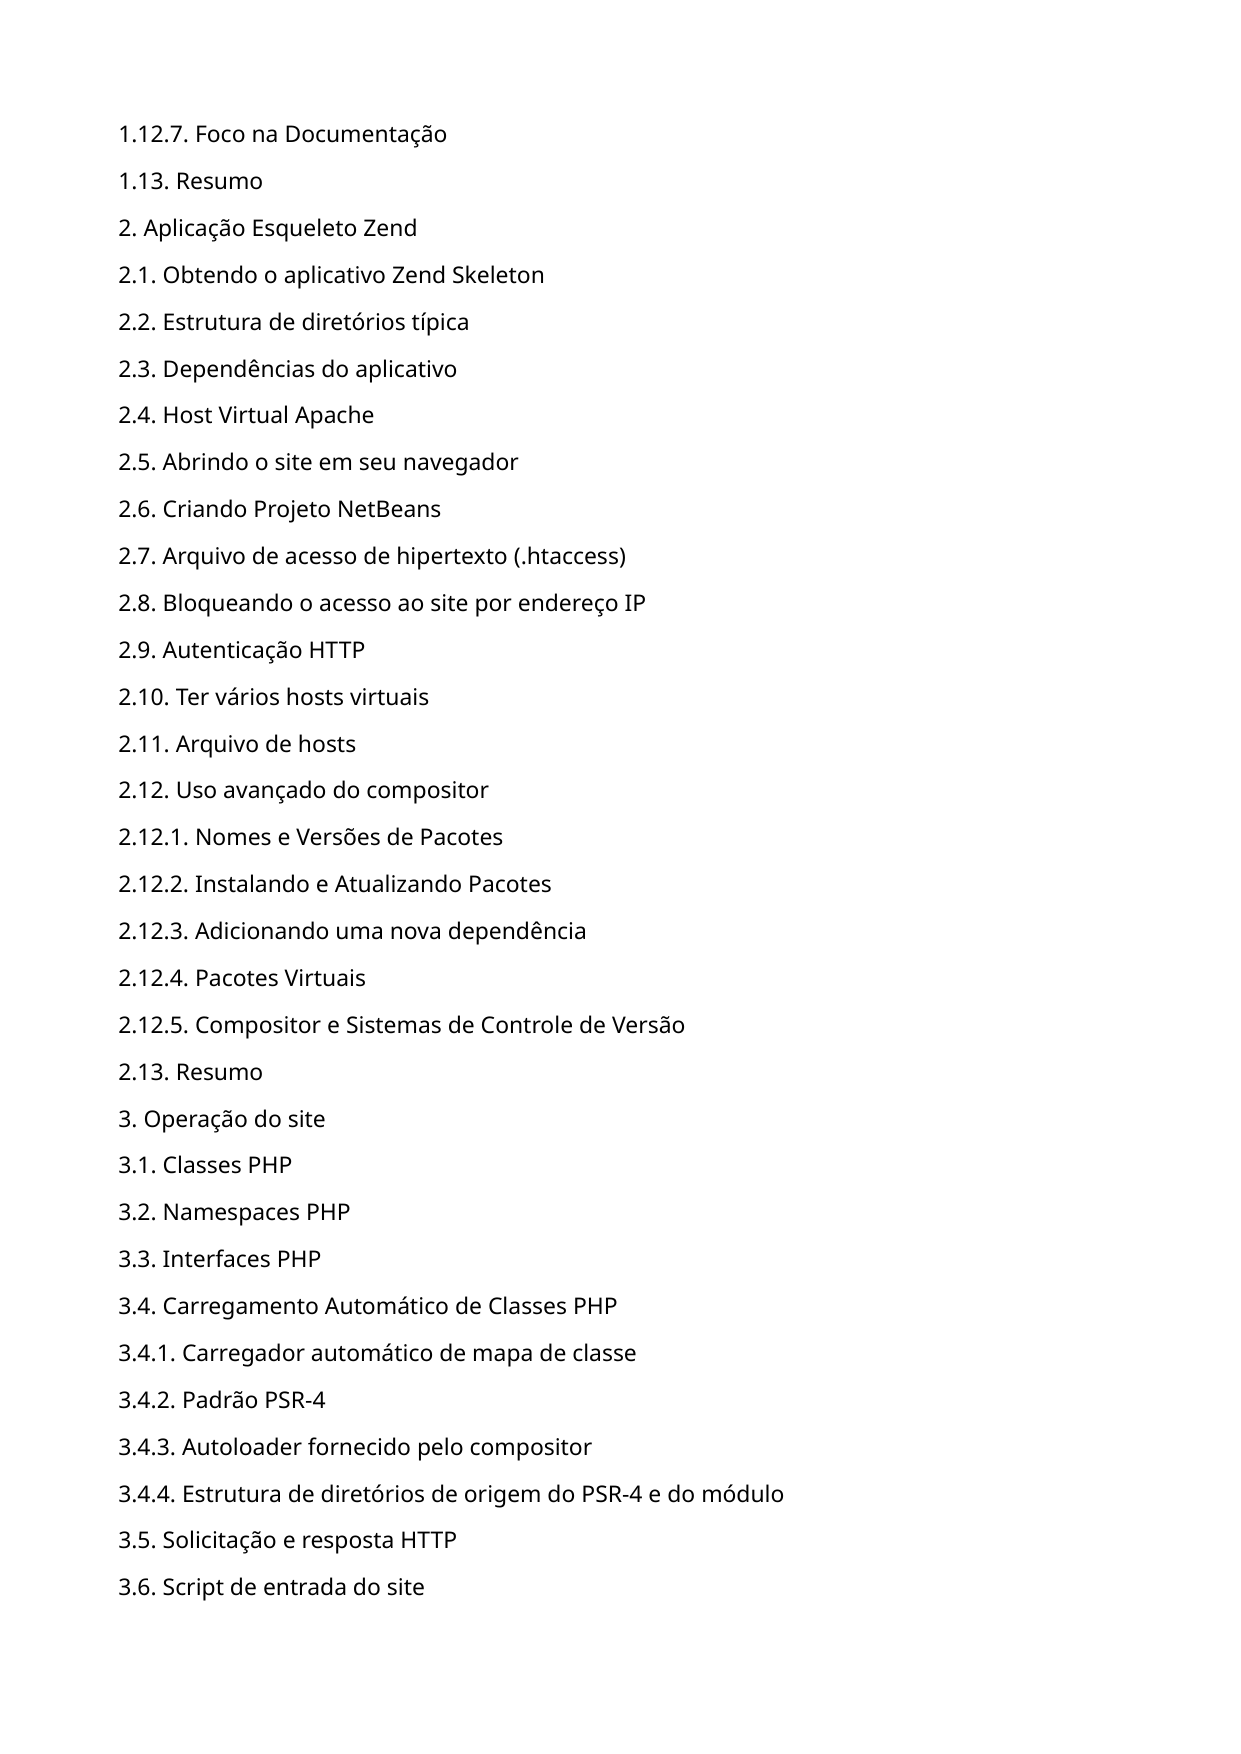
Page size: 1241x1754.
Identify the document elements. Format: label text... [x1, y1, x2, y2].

text 2.12.5. Compositor e Sistemas de Controle de Versão [118, 1009, 1122, 1040]
text 3.4.2. Padrão PSR-4 [118, 1384, 1122, 1415]
text 3.4.3. Autoloader fornecido pelo compositor [118, 1431, 1122, 1462]
text 2.1. Obtendo o aplicativo Zend Skeleton [118, 259, 1122, 290]
text 2.12.2. Instalando e Atualizando Pacotes [118, 868, 1122, 899]
text 3.5. Solicitação e resposta HTTP [118, 1524, 1122, 1556]
text 3.1. Classes PHP [118, 1149, 1122, 1181]
text 2.5. Abrindo o site em seu navegador [118, 446, 1122, 477]
text 3.4.4. Estrutura de diretórios de origem do PSR-4 e do módulo [118, 1477, 1122, 1509]
text 2.2. Estrutura de diretórios típica [118, 306, 1122, 337]
text 2.12. Uso avançado do compositor [118, 774, 1122, 806]
text 2.3. Dependências do aplicativo [118, 352, 1122, 384]
text 2.11. Arquivo de hosts [118, 727, 1122, 759]
text 2.7. Arquivo de acesso de hipertexto (.htaccess) [118, 540, 1122, 571]
text 3.2. Namespaces PHP [118, 1196, 1122, 1227]
text 3.4. Carregamento Automático de Classes PHP [118, 1290, 1122, 1321]
text 2.10. Ter vários hosts virtuais [118, 681, 1122, 712]
text 2.12.3. Adicionando uma nova dependência [118, 915, 1122, 946]
text 2.6. Criando Projeto NetBeans [118, 493, 1122, 524]
text 3.3. Interfaces PHP [118, 1243, 1122, 1274]
text 2.4. Host Virtual Apache [118, 399, 1122, 431]
text 2. Aplicação Esqueleto Zend [118, 212, 1122, 243]
text 2.9. Autenticação HTTP [118, 634, 1122, 665]
text 1.12.7. Foco na Documentação [118, 118, 1122, 149]
text 2.13. Resumo [118, 1056, 1122, 1087]
text 1.13. Resumo [118, 165, 1122, 196]
text 2.12.1. Nomes e Versões de Pacotes [118, 821, 1122, 852]
text 3.4.1. Carregador automático de mapa de classe [118, 1337, 1122, 1368]
text 3.6. Script de entrada do site [118, 1571, 1122, 1602]
text 2.12.4. Pacotes Virtuais [118, 962, 1122, 993]
text 3. Operação do site [118, 1102, 1122, 1134]
text 2.8. Bloqueando o acesso ao site por endereço IP [118, 587, 1122, 618]
